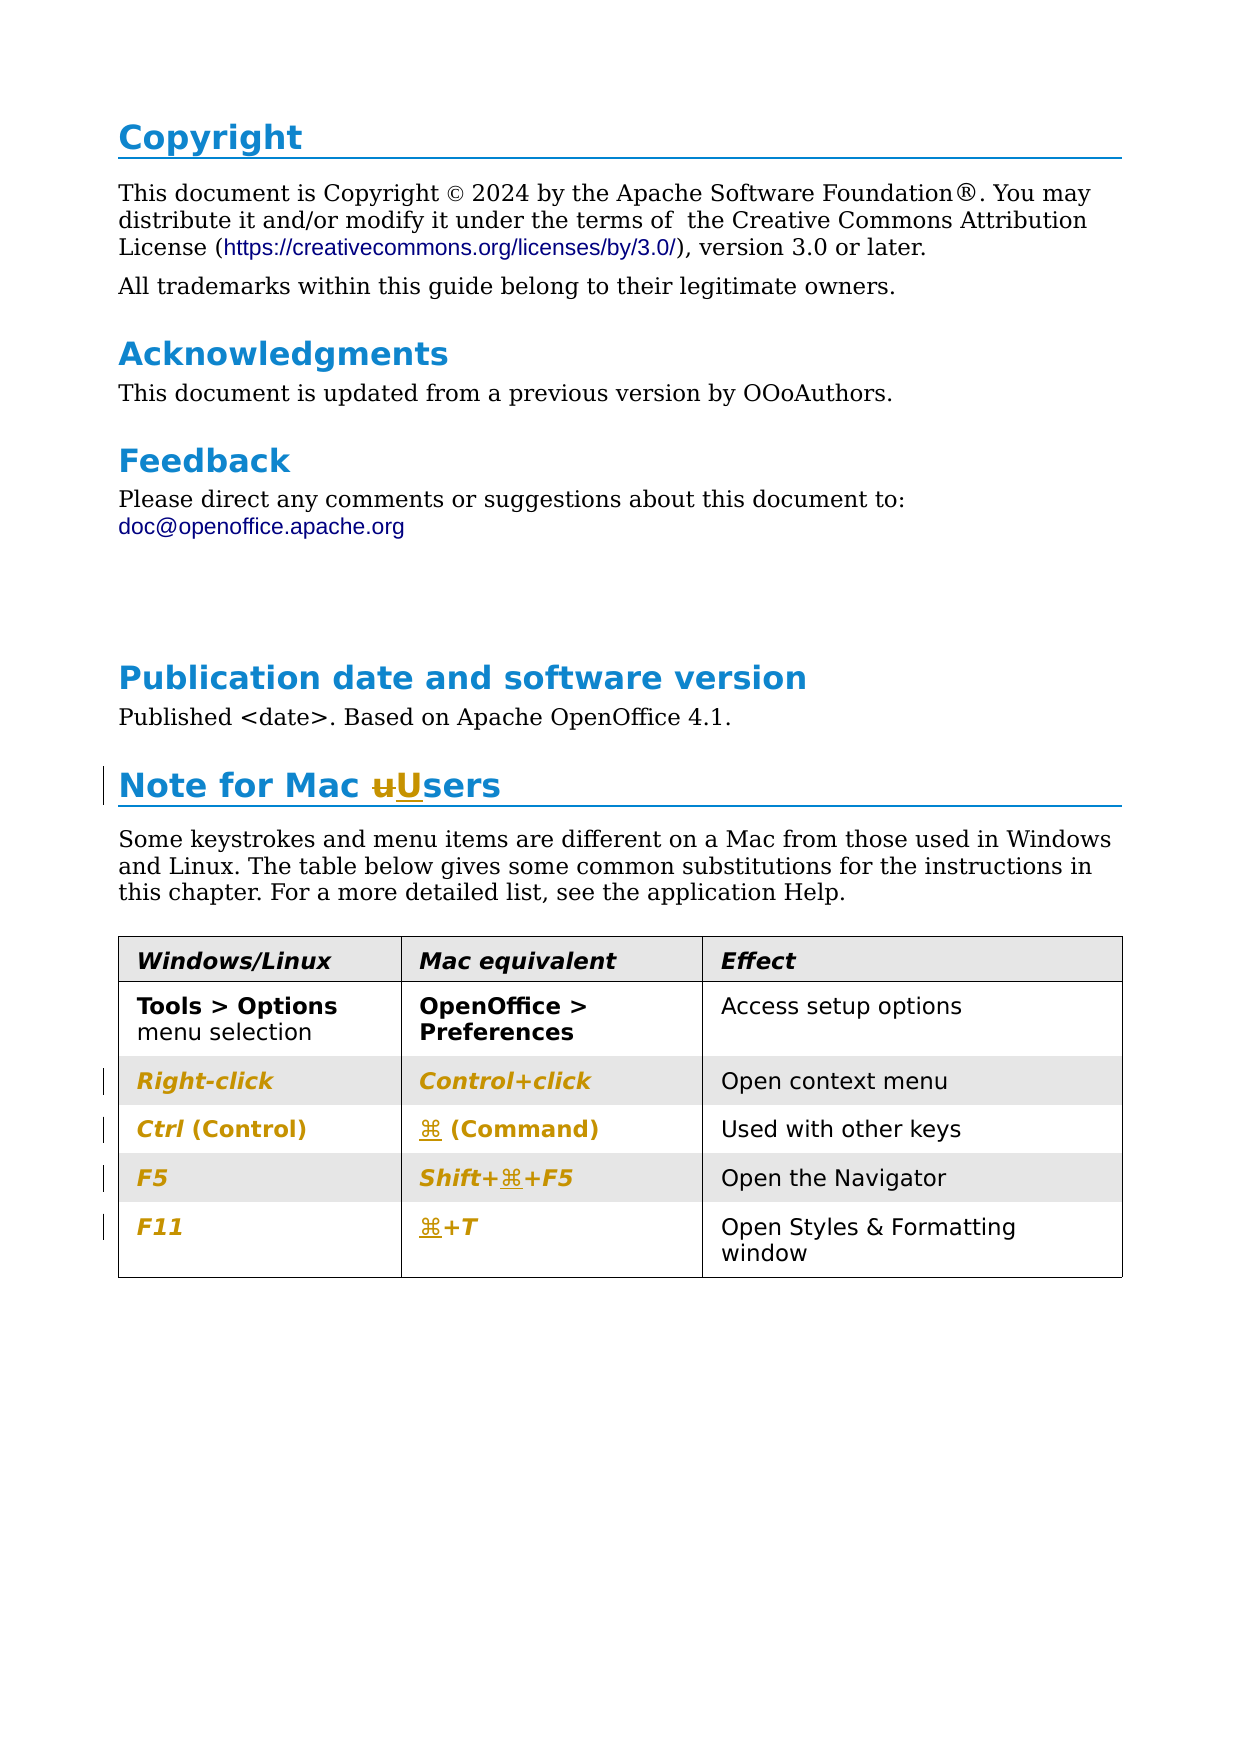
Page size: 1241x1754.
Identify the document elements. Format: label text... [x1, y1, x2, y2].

text Some keystrokes and menu items are different on a Mac from those used in Windows and Linux. The table below gives some common substitutions for the instructions in this chapter. For a more detailed list, see the application Help. [118, 826, 1122, 906]
table_cell Control+click [402, 1056, 702, 1105]
text Published <date>. Based on Apache OpenOffice 4.1. [118, 704, 1122, 730]
table_cell Ctrl (Control) [119, 1105, 401, 1153]
subtitle Copyright [118, 118, 1122, 157]
table_cell F11 [119, 1202, 401, 1277]
table_header Mac equivalent [402, 937, 702, 981]
text Acknowledgments [118, 336, 1122, 373]
table_cell Used with other keys [703, 1105, 1122, 1153]
text All trademarks within this guide belong to their legitimate owners. [118, 273, 1122, 300]
text Feedback [118, 443, 1122, 480]
table_cell Access setup options [703, 982, 1122, 1056]
subtitle Note for Mac Users [118, 766, 1122, 805]
table_cell z+T [402, 1202, 702, 1277]
table_cell Tools > Options menu selection [119, 982, 401, 1056]
table_cell OpenOffice > Preferences [402, 982, 702, 1056]
table_cell Right-click [119, 1056, 401, 1105]
table_cell Shift+z+F5 [402, 1153, 702, 1202]
table_cell F5 [119, 1153, 401, 1202]
text Publication date and software version [118, 660, 1122, 697]
table_cell z (Command) [402, 1105, 702, 1153]
text Please direct any comments or suggestions about this document to: doc@openoffice.apache.org [118, 486, 1122, 539]
table_cell Open the Navigator [703, 1153, 1122, 1202]
table_cell Open context menu [703, 1056, 1122, 1105]
text This document is updated from a previous version by OOoAuthors. [118, 380, 1122, 406]
text This document is Copyright © 2024 by the Apache Software Foundation®. You may distribute it and/or modify it under the terms of the Creative Commons Attribution License (https://creativecommons.org/licenses/by/3.0/), version 3.0 or later. [118, 178, 1122, 261]
table_header Windows/Linux [119, 937, 401, 981]
table_header Effect [703, 937, 1122, 981]
table_cell Open Styles & Formatting window [703, 1202, 1122, 1277]
